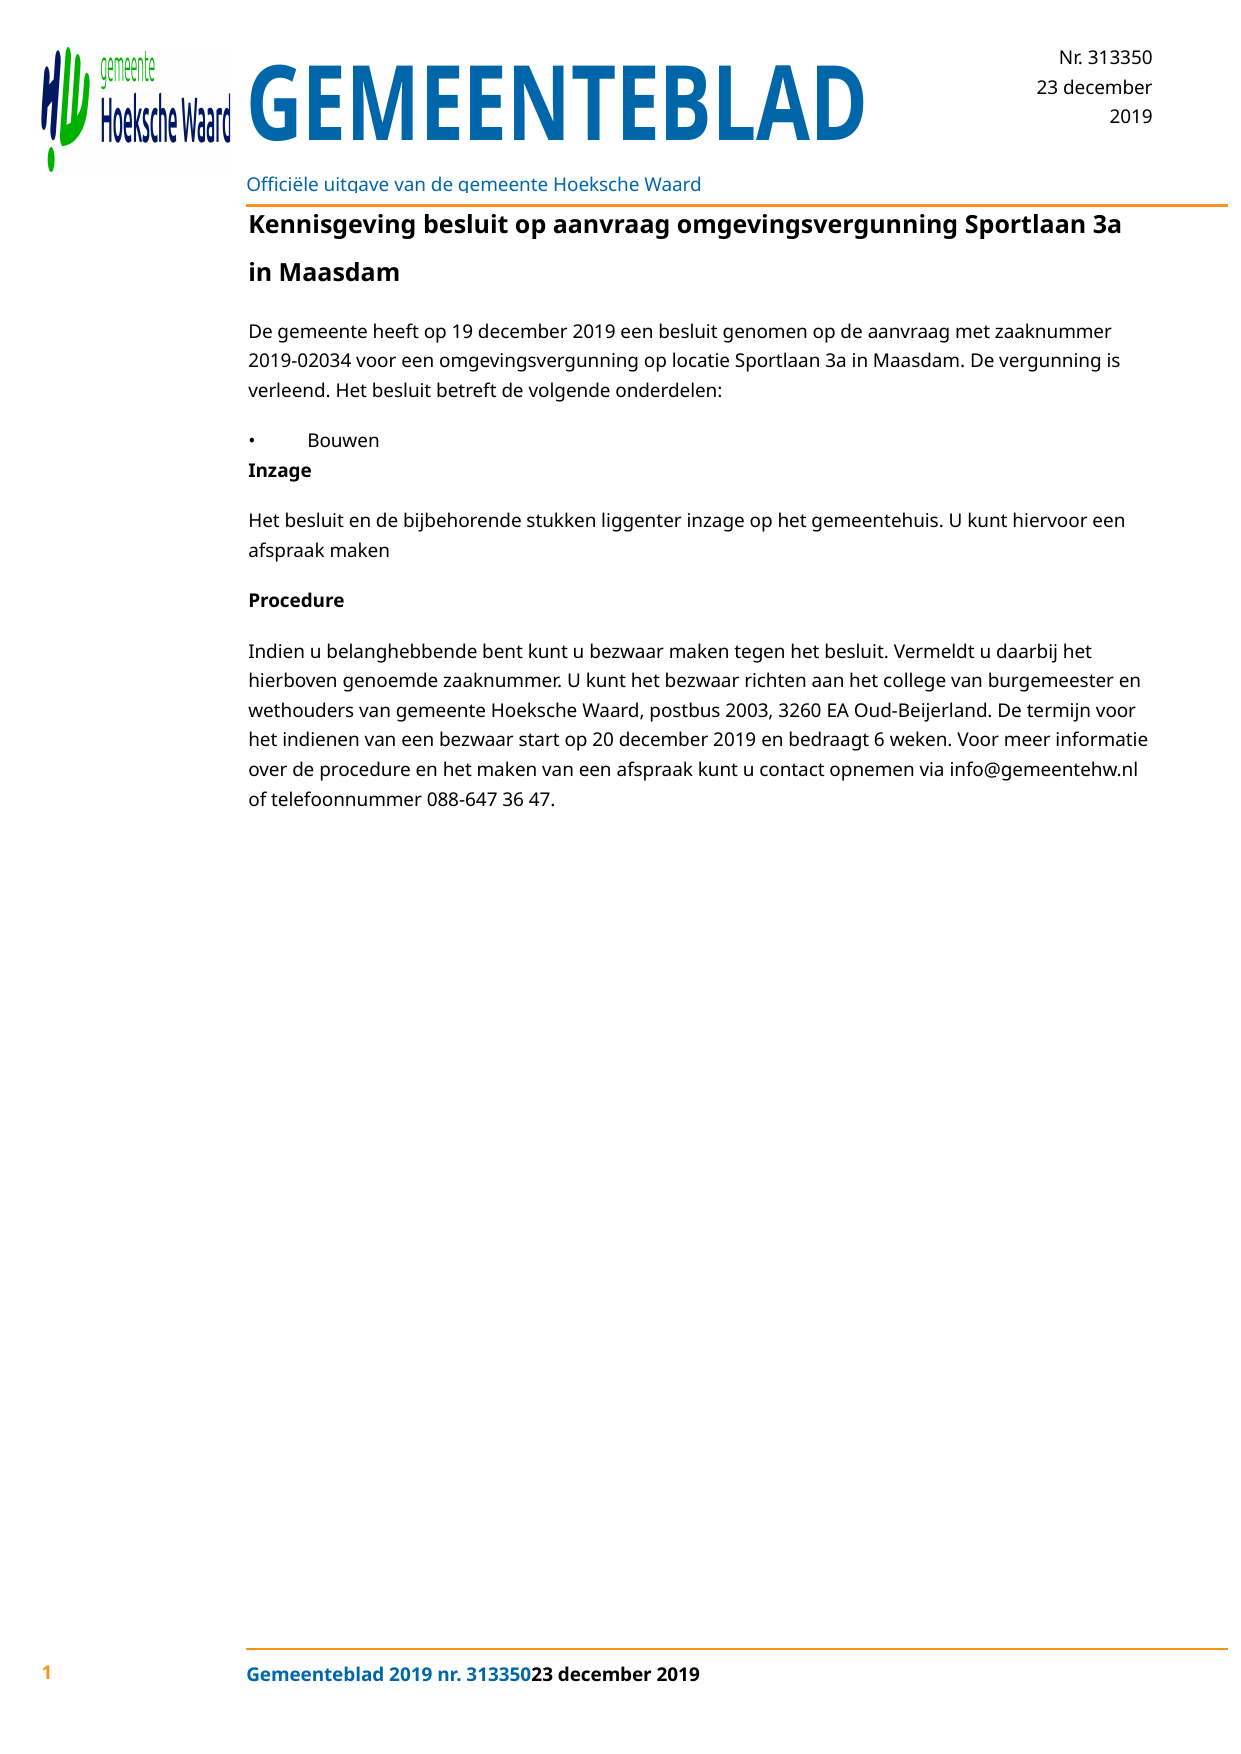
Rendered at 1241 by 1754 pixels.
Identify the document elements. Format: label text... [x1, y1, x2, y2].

text Indien u belanghebbende bent kunt u bezwaar maken tegen het besluit. Vermeldt u daarbij het hierboven genoemde zaaknummer. U kunt het bezwaar richten aan het college van burgemeester en wethouders van gemeente Hoeksche Waard, postbus 2003, 3260 EA Oud-Beijerland. De termijn voor het indienen van een bezwaar start op 20 december 2019 en bedraagt 6 weken. Voor meer informatie over de procedure en het maken van een afspraak kunt u contact opnemen via info@gemeentehw.nl of telefoonnummer 088-647 36 47. [248, 638, 1152, 812]
text Het besluit en de bijbehorende stukken liggenter inzage op het gemeentehuis. U kunt hiervoor een afspraak maken [248, 507, 1152, 563]
text Procedure [248, 587, 1152, 613]
list Bouwen [248, 427, 1152, 453]
text Kennisgeving besluit op aanvraag omgevingsvergunning Sportlaan 3a in Maasdam [248, 207, 1152, 288]
text Inzage [248, 457, 1152, 483]
text De gemeente heeft op 19 december 2019 een besluit genomen op de aanvraag met zaaknummer 2019-02034 voor een omgevingsvergunning op locatie Sportlaan 3a in Maasdam. De vergunning is verleend. Het besluit betreft de volgende onderdelen: [248, 318, 1152, 403]
picture [41, 47, 231, 172]
